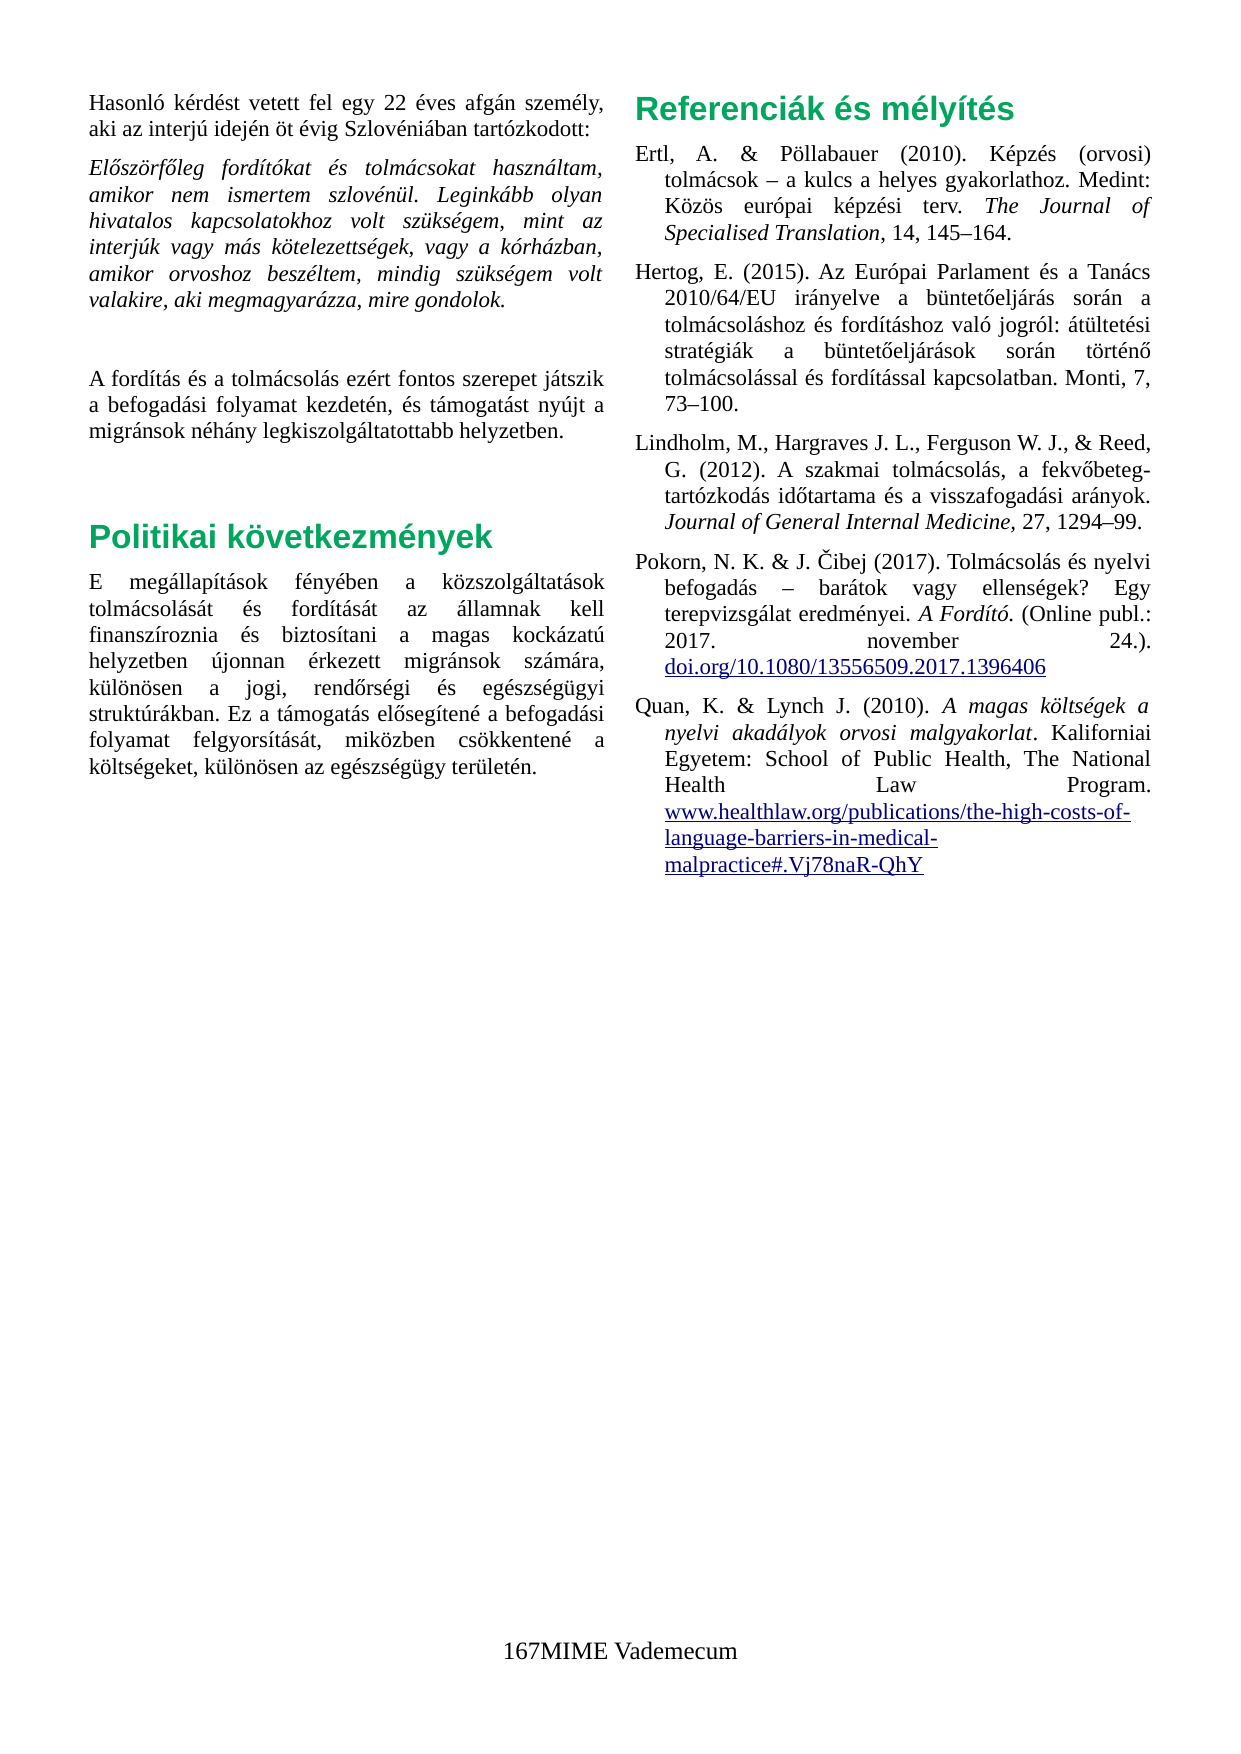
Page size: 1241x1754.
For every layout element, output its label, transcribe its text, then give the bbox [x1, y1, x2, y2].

subtitle Politikai következmények [88, 517, 605, 556]
text E megállapítások fényében a közszolgáltatások tolmácsolását és fordítását az államnak kell finanszíroznia és biztosítani a magas kockázatú helyzetben újonnan érkezett migránsok számára, különösen a jogi, rendőrségi és egészségügyi struktúrákban. Ez a támogatás elősegítené a befogadási folyamat felgyorsítását, miközben csökkentené a költségeket, különösen az egészségügy területén. [88, 568, 605, 779]
text Ertl, A. & Pöllabauer (2010). Képzés (orvosi) tolmácsok – a kulcs a helyes gyakorlathoz. Medint: Közös európai képzési terv. The Journal of Specialised Translation, 14, 145–164. [635, 140, 1152, 245]
text A fordítás és a tolmácsolás ezért fontos szerepet játszik a befogadási folyamat kezdetén, és támogatást nyújt a migránsok néhány legkiszolgáltatottabb helyzetben. [88, 365, 605, 444]
text Hertog, E. (2015). Az Európai Parlament és a Tanács 2010/64/EU irányelve a büntetőeljárás során a tolmácsoláshoz és fordításhoz való jogról: átültetési stratégiák a büntetőeljárások során történő tolmácsolással és fordítással kapcsolatban. Monti, 7, 73–100. [635, 258, 1152, 416]
subtitle Referenciák és mélyítés [635, 88, 1152, 127]
text Lindholm, M., Hargraves J. L., Ferguson W. J., & Reed, G. (2012). A szakmai tolmácsolás, a fekvőbeteg-tartózkodás időtartama és a visszafogadási arányok. Journal of General Internal Medicine, 27, 1294–99. [635, 429, 1152, 535]
text Pokorn, N. K. & J. Čibej (2017). Tolmácsolás és nyelvi befogadás – barátok vagy ellenségek? Egy terepvizsgálat eredményei. A Fordító. (Online publ.: 2017. november 24.). doi.org/10.1080/13556509.2017.1396406 [635, 548, 1152, 679]
text Hasonló kérdést vetett fel egy 22 éves afgán személy, aki az interjú idején öt évig Szlovéniában tartózkodott: [88, 88, 605, 141]
text Quan, K. & Lynch J. (2010). A magas költségek a nyelvi akadályok orvosi malgyakorlat. Kaliforniai Egyetem: School of Public Health, The National Health Law Program. www.healthlaw.org/publications/the-high-costs-of-language-barriers-in-medical-malpractice#.Vj78naR-QhY [635, 692, 1152, 877]
text Előszörfőleg fordítókat és tolmácsokat használtam, amikor nem ismertem szlovénül. Leginkább olyan hivatalos kapcsolatokhoz volt szükségem, mint az interjúk vagy más kötelezettségek, vagy a kórházban, amikor orvoshoz beszéltem, mindig szükségem volt valakire, aki megmagyarázza, mire gondolok. [88, 154, 605, 312]
